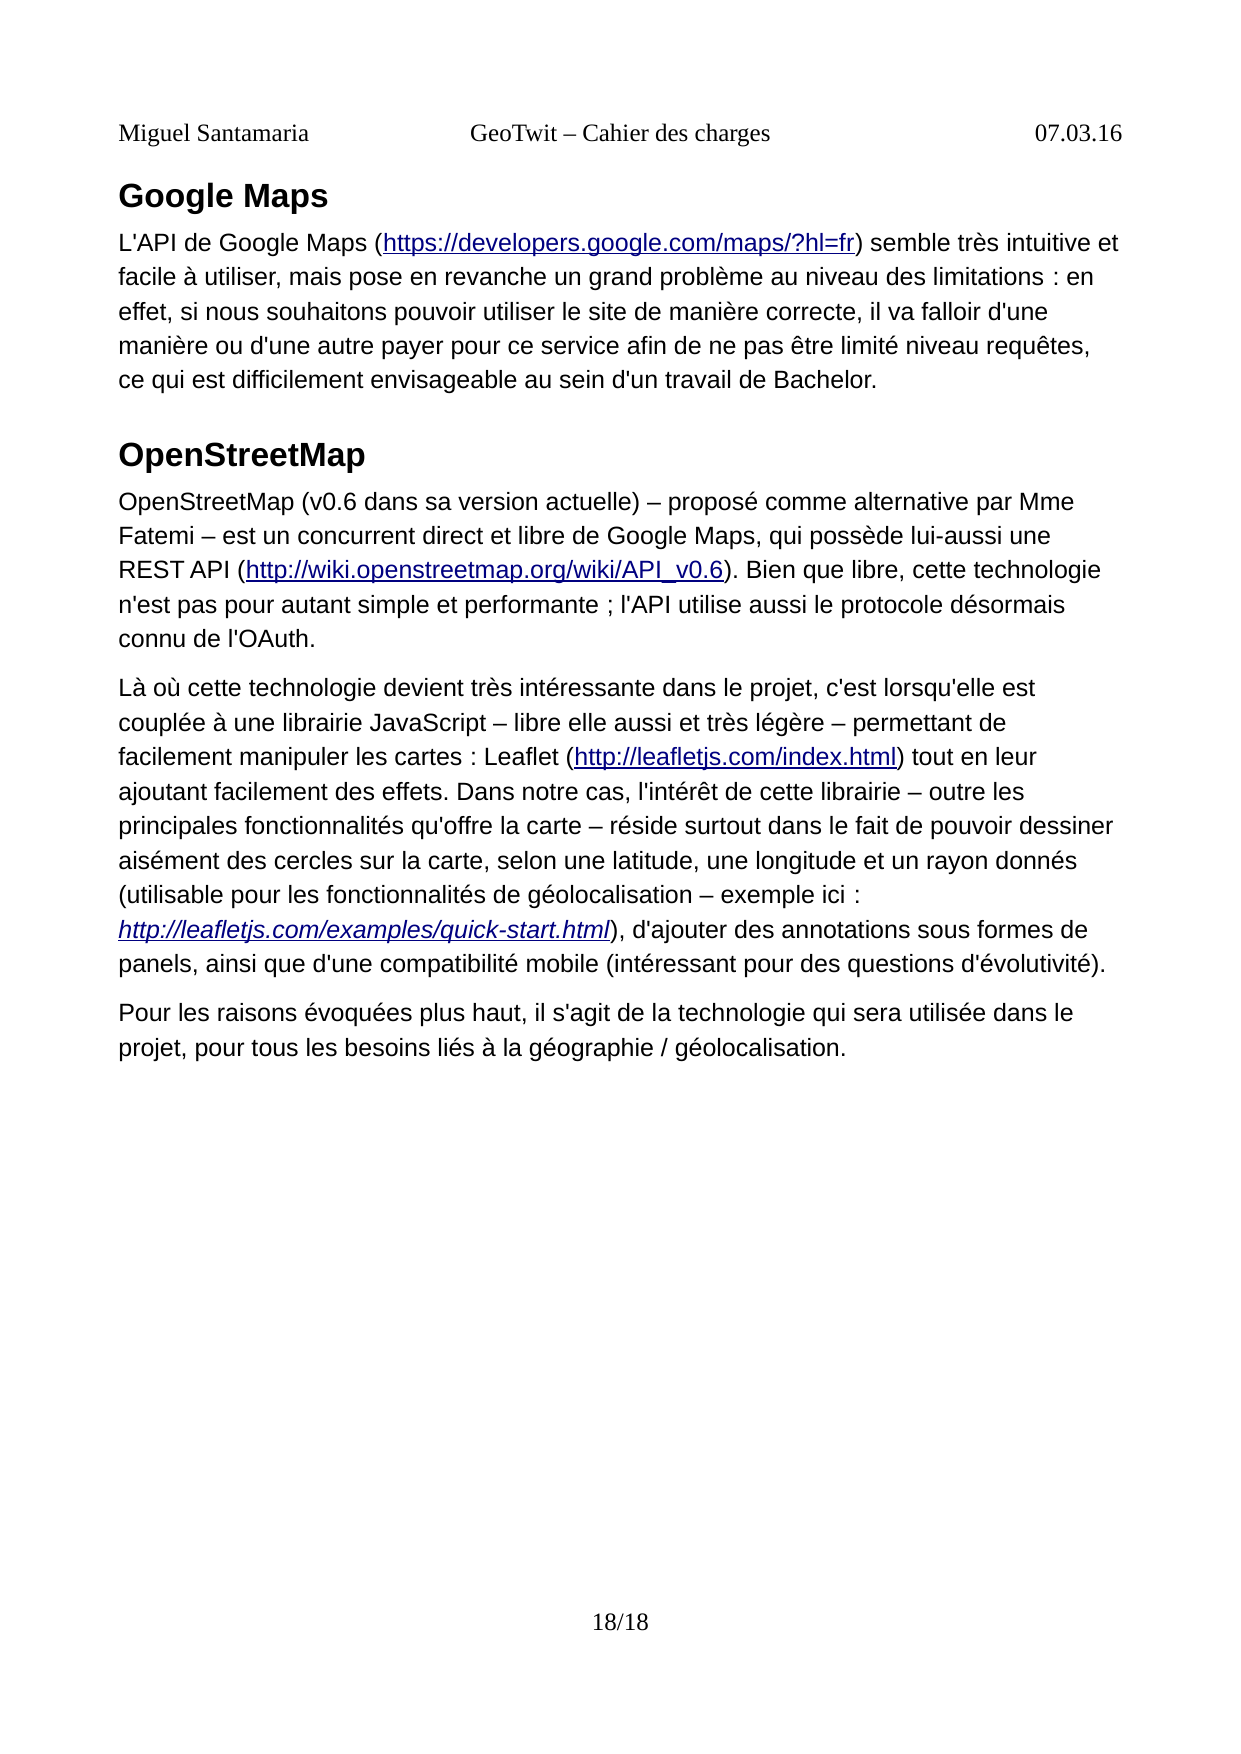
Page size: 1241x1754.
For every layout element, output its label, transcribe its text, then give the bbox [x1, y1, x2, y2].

text L'API de Google Maps (https://developers.google.com/maps/?hl=fr) semble très intuitive et facile à utiliser, mais pose en revanche un grand problème au niveau des limitations : en effet, si nous souhaitons pouvoir utiliser le site de manière correcte, il va falloir d'une manière ou d'une autre payer pour ce service afin de ne pas être limité niveau requêtes, ce qui est difficilement envisageable au sein d'un travail de Bachelor. [118, 227, 1122, 394]
text OpenStreetMap (v0.6 dans sa version actuelle) – proposé comme alternative par Mme Fatemi – est un concurrent direct et libre de Google Maps, qui possède lui-aussi une REST API (http://wiki.openstreetmap.org/wiki/API_v0.6). Bien que libre, cette technologie n'est pas pour autant simple et performante ; l'API utilise aussi le protocole désormais connu de l'OAuth. [118, 486, 1122, 653]
text Là où cette technologie devient très intéressante dans le projet, c'est lorsqu'elle est couplée à une librairie JavaScript – libre elle aussi et très légère – permettant de facilement manipuler les cartes : Leaflet (http://leafletjs.com/index.html) tout en leur ajoutant facilement des effets. Dans notre cas, l'intérêt de cette librairie – outre les principales fonctionnalités qu'offre la carte – réside surtout dans le fait de pouvoir dessiner aisément des cercles sur la carte, selon une latitude, une longitude et un rayon donnés (utilisable pour les fonctionnalités de géolocalisation – exemple ici : http://leafletjs.com/examples/quick-start.html), d'ajouter des annotations sous formes de panels, ainsi que d'une compatibilité mobile (intéressant pour des questions d'évolutivité). [118, 673, 1122, 978]
subtitle OpenStreetMap [118, 435, 1122, 474]
text Pour les raisons évoquées plus haut, il s'agit de la technologie qui sera utilisée dans le projet, pour tous les besoins liés à la géographie / géolocalisation. [118, 998, 1122, 1062]
subtitle Google Maps [118, 176, 1122, 215]
